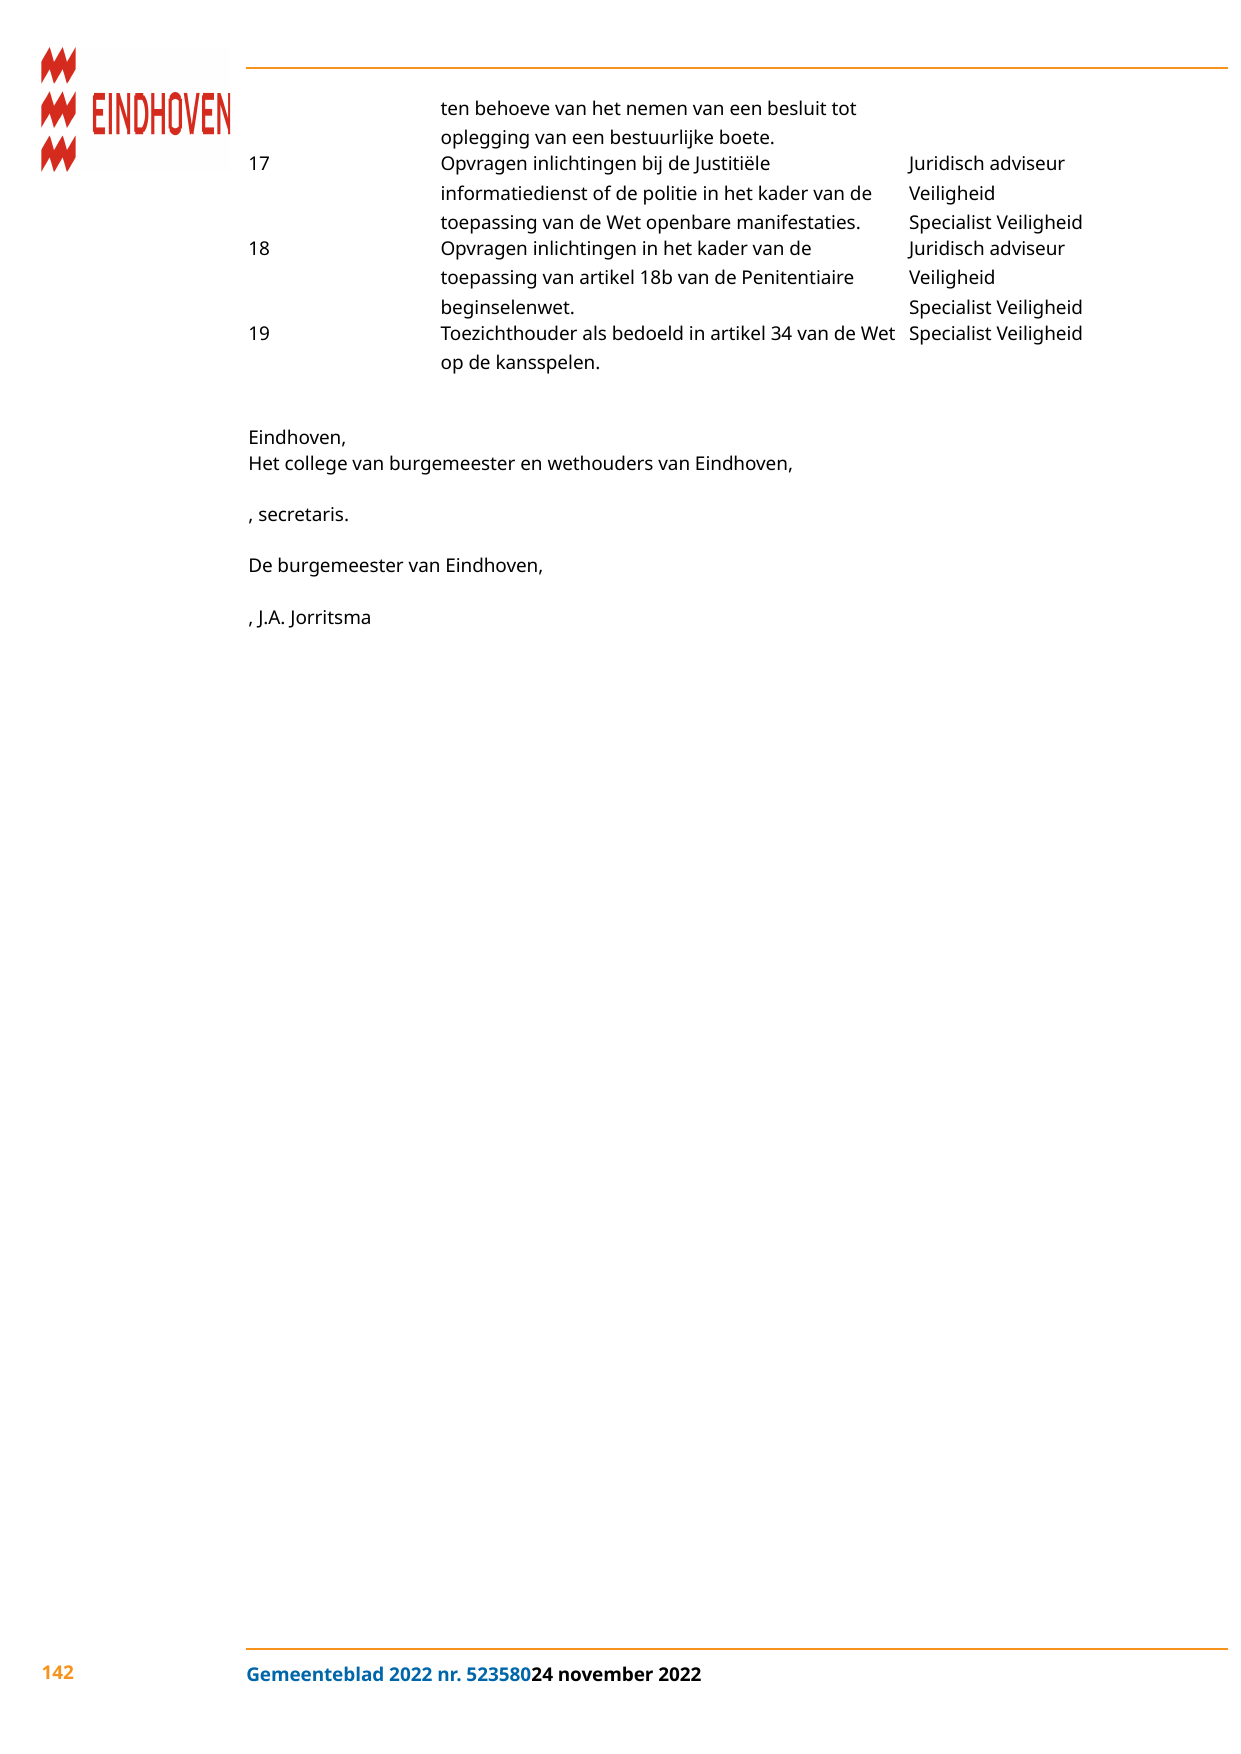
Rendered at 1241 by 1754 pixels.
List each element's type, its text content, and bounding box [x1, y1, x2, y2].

table_cell Opvragen inlichtingen in het kader van de toepassing van artikel 18b van de Penitentiaire beginselenwet. [440, 235, 909, 320]
table_cell Juridisch adviseur Veiligheid Specialist Veiligheid [909, 150, 1152, 235]
text De burgemeester van Eindhoven, [248, 553, 1152, 578]
text Eindhoven, [248, 424, 1152, 450]
text Het college van burgemeester en wethouders van Eindhoven, [248, 450, 1152, 476]
table_cell ten behoeve van het nemen van een besluit tot oplegging van een bestuurlijke boete. [440, 95, 909, 150]
table_cell Toezichthouder als bedoeld in artikel 34 van de Wet op de kansspelen. [440, 320, 909, 375]
table_cell 17 [248, 150, 440, 235]
text , J.A. Jorritsma [248, 604, 1152, 630]
table_cell [248, 95, 440, 150]
table_cell [909, 95, 1152, 150]
table_cell Opvragen inlichtingen bij de Justitiële informatiedienst of de politie in het kader van de toepassing van de Wet openbare manifestaties. [440, 150, 909, 235]
picture [41, 47, 231, 172]
table_cell Specialist Veiligheid [909, 320, 1152, 375]
table_cell 18 [248, 235, 440, 320]
text , secretaris. [248, 501, 1152, 527]
table_cell 19 [248, 320, 440, 375]
table_cell Juridisch adviseur Veiligheid Specialist Veiligheid [909, 235, 1152, 320]
